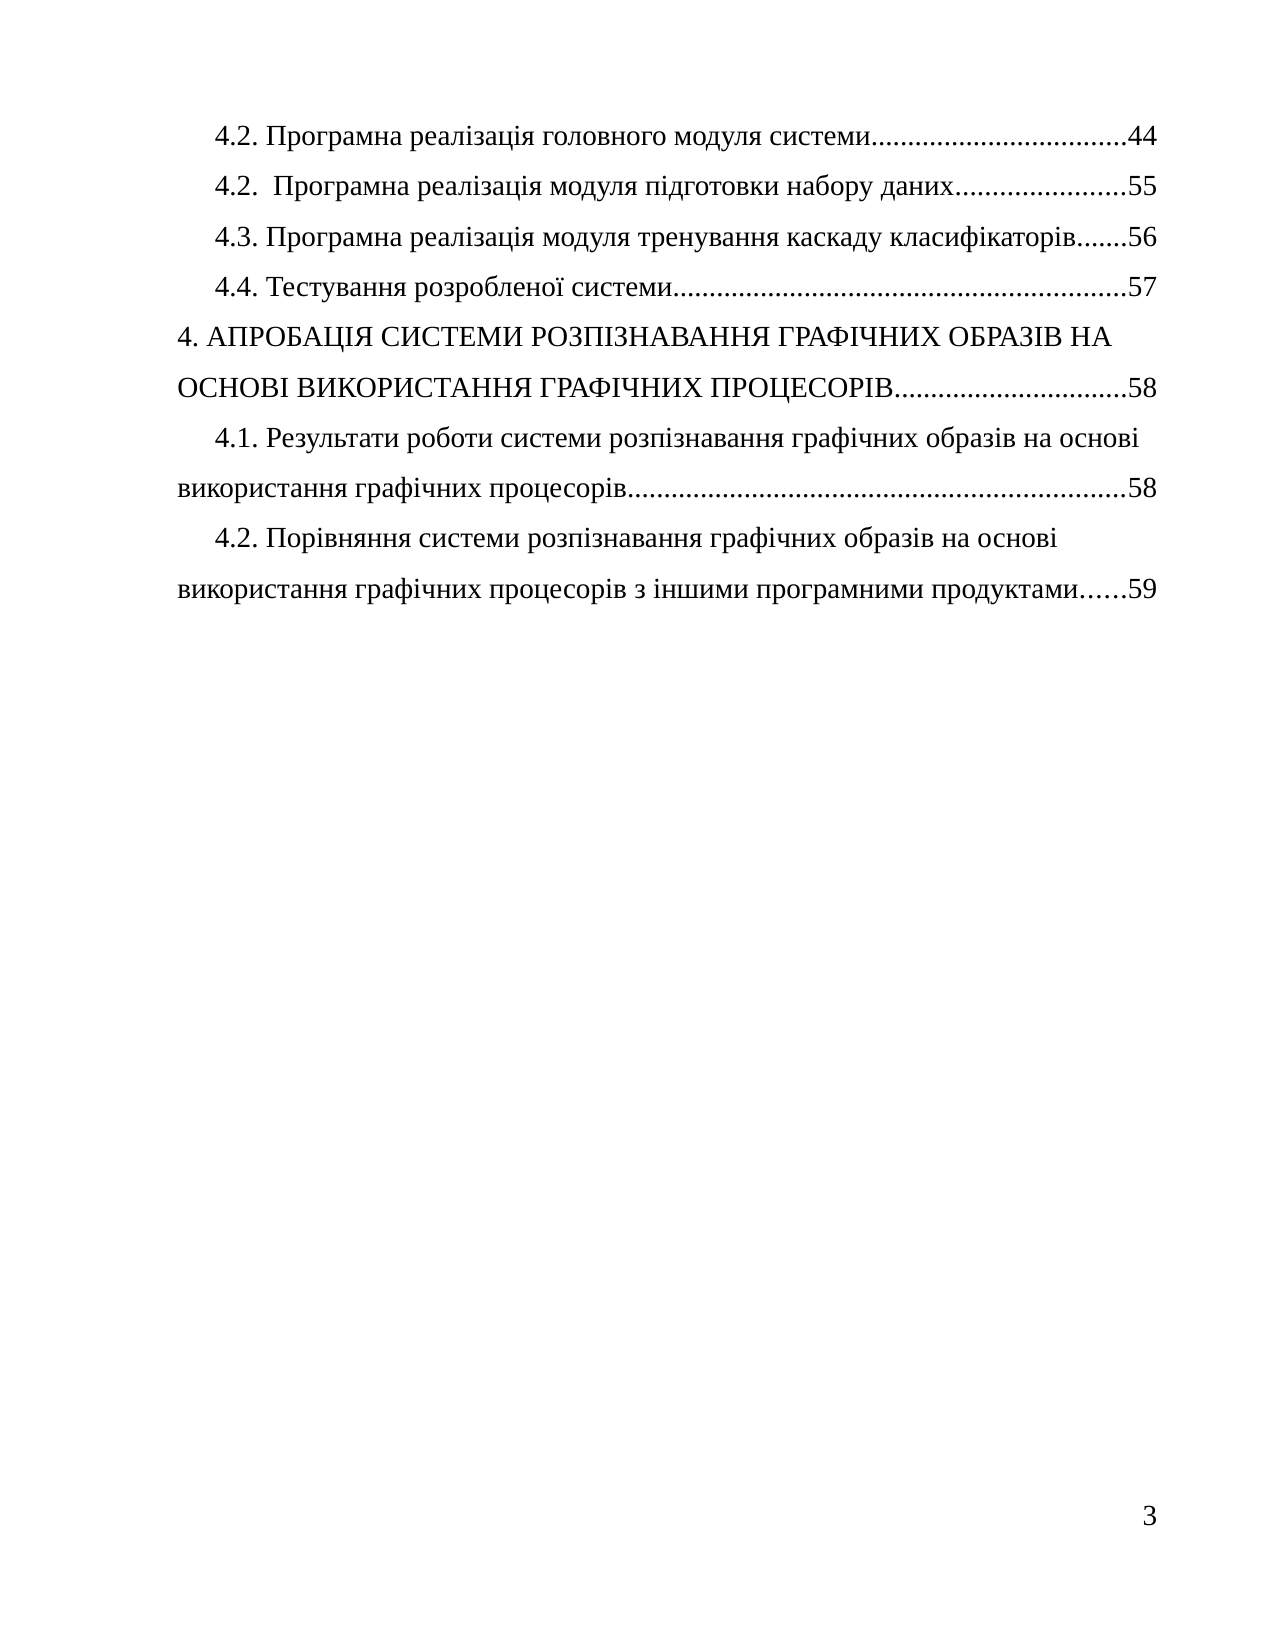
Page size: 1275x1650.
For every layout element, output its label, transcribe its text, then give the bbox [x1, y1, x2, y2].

text 4.1. Результати роботи системи розпізнавання графічних образів на основі використання графічних процесорів 58 [177, 420, 1157, 504]
text 4.4. Тестування розробленої системи 57 [177, 269, 1157, 303]
text 4.2. Програмна реалізація модуля підготовки набору даних 55 [177, 168, 1157, 202]
text 4.3. Програмна реалізація модуля тренування каскаду класифікаторів 56 [177, 219, 1157, 252]
text 4.2. Програмна реалізація головного модуля системи 44 [177, 118, 1157, 152]
text 4.2. Порівняння системи розпізнавання графічних образів на основі використання графічних процесорів з іншими програмними продуктами 59 [177, 521, 1157, 604]
text 4. АПРОБАЦІЯ СИСТЕМИ РОЗПІЗНАВАННЯ ГРАФІЧНИХ ОБРАЗІВ НА ОСНОВІ ВИКОРИСТАННЯ ГРАФІЧНИХ ПРОЦЕСОРІВ 58 [177, 319, 1157, 403]
